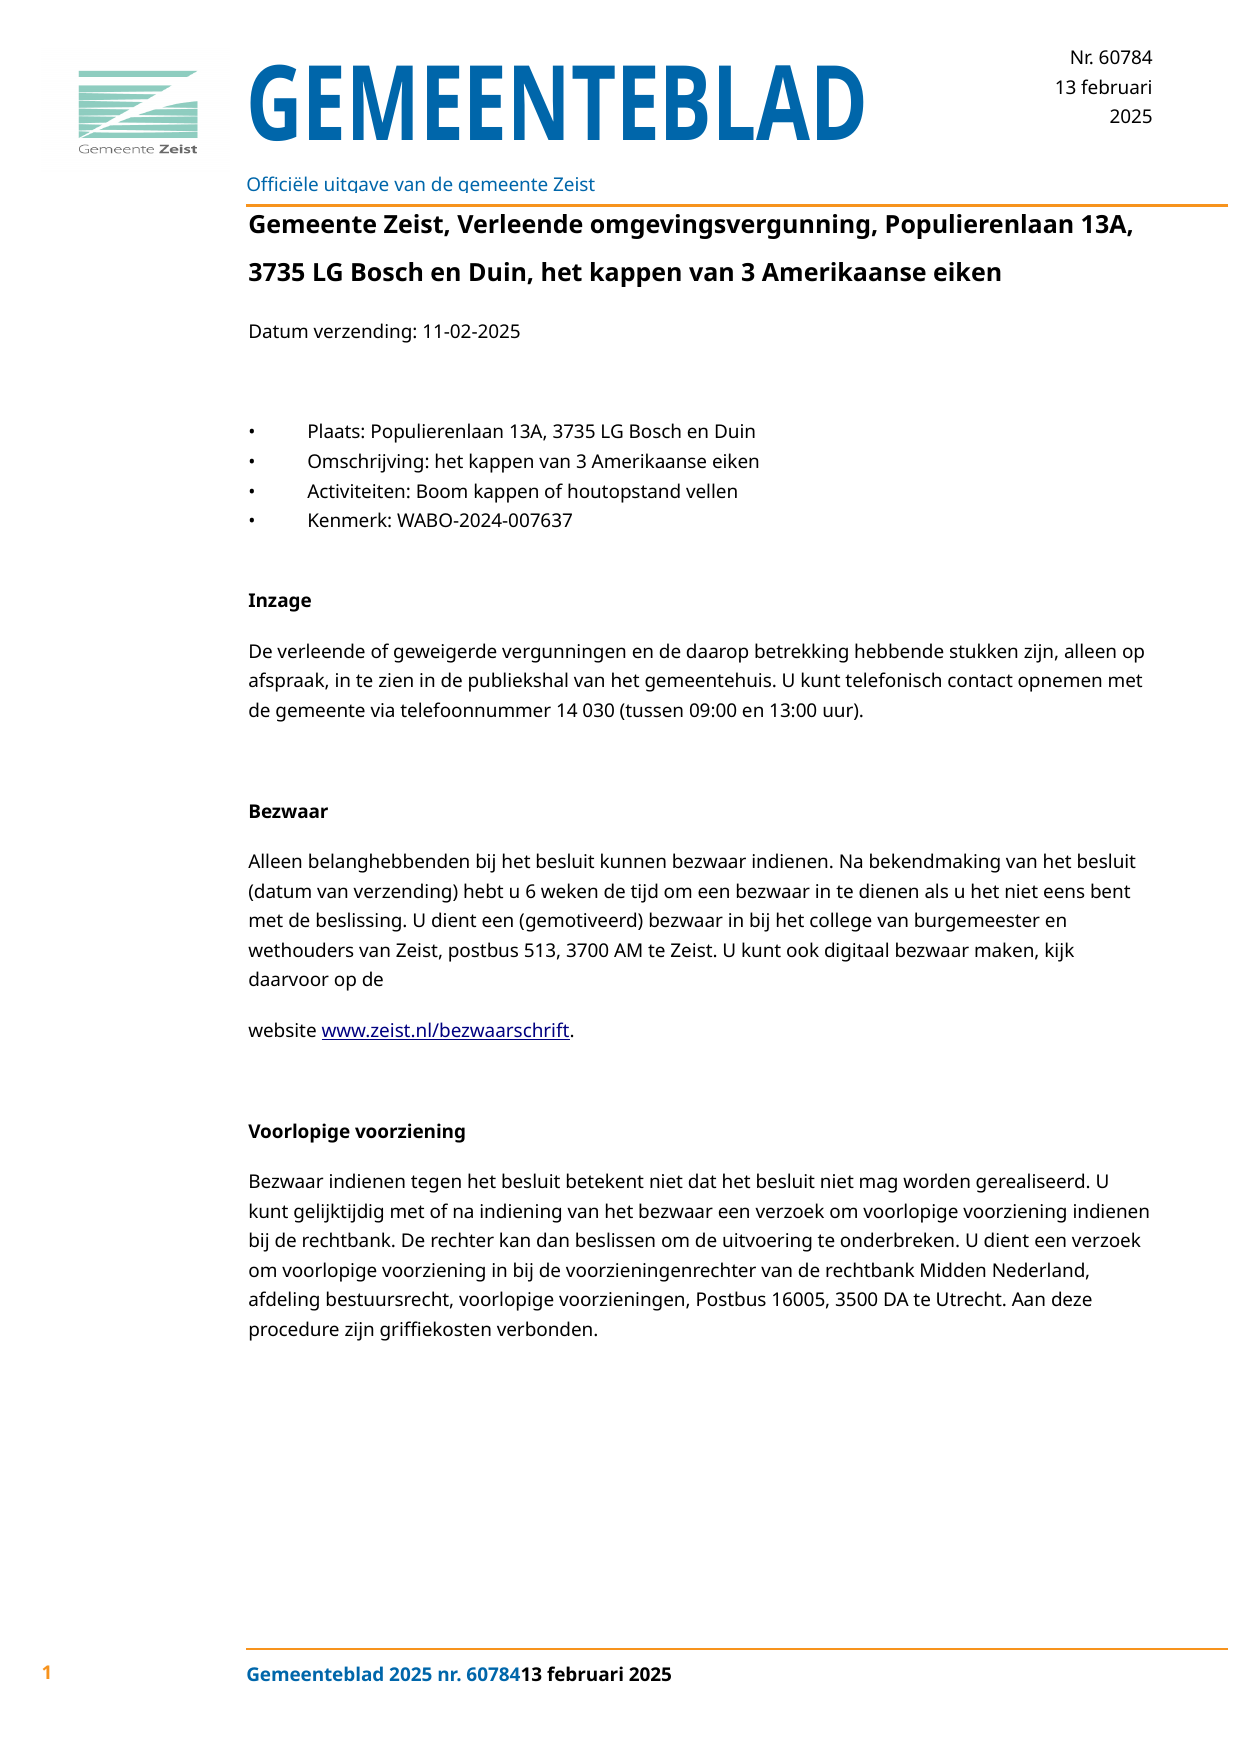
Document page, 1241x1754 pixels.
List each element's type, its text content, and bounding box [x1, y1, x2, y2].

list Kenmerk: WABO-2024-007637 [248, 507, 1152, 533]
picture [41, 47, 231, 172]
text De verleende of geweigerde vergunningen en de daarop betrekking hebbende stukken zijn, alleen op afspraak, in te zien in de publiekshal van het gemeentehuis. U kunt telefonisch contact opnemen met de gemeente via telefoonnummer 14 030 (tussen 09:00 en 13:00 uur). [248, 638, 1152, 723]
text Datum verzending: 11-02-2025 [248, 318, 1152, 344]
list Omschrijving: het kappen van 3 Amerikaanse eiken [248, 448, 1152, 474]
text Gemeente Zeist, Verleende omgevingsvergunning, Populierenlaan 13A, 3735 LG Bosch en Duin, het kappen van 3 Amerikaanse eiken [248, 207, 1152, 288]
text Inzage [248, 587, 1152, 613]
text Alleen belanghebbenden bij het besluit kunnen bezwaar indienen. Na bekendmaking van het besluit (datum van verzending) hebt u 6 weken de tijd om een bezwaar in te dienen als u het niet eens bent met de beslissing. U dient een (gemotiveerd) bezwaar in bij het college van burgemeester en wethouders van Zeist, postbus 513, 3700 AM te Zeist. U kunt ook digitaal bezwaar maken, kijk daarvoor op de [248, 848, 1152, 992]
list Plaats: Populierenlaan 13A, 3735 LG Bosch en Duin [248, 419, 1152, 444]
text Bezwaar indienen tegen het besluit betekent niet dat het besluit niet mag worden gerealiseerd. U kunt gelijktijdig met of na indiening van het bezwaar een verzoek om voorlopige voorziening indienen bij de rechtbank. De rechter kan dan beslissen om de uitvoering te onderbreken. U dient een verzoek om voorlopige voorziening in bij de voorzieningenrechter van de rechtbank Midden Nederland, afdeling bestuursrecht, voorlopige voorzieningen, Postbus 16005, 3500 DA te Utrecht. Aan deze procedure zijn griffiekosten verbonden. [248, 1168, 1152, 1342]
text Bezwaar [248, 798, 1152, 824]
text Voorlopige voorziening [248, 1118, 1152, 1144]
text website www.zeist.nl/bezwaarschrift. [248, 1017, 1152, 1043]
list Activiteiten: Boom kappen of houtopstand vellen [248, 478, 1152, 504]
